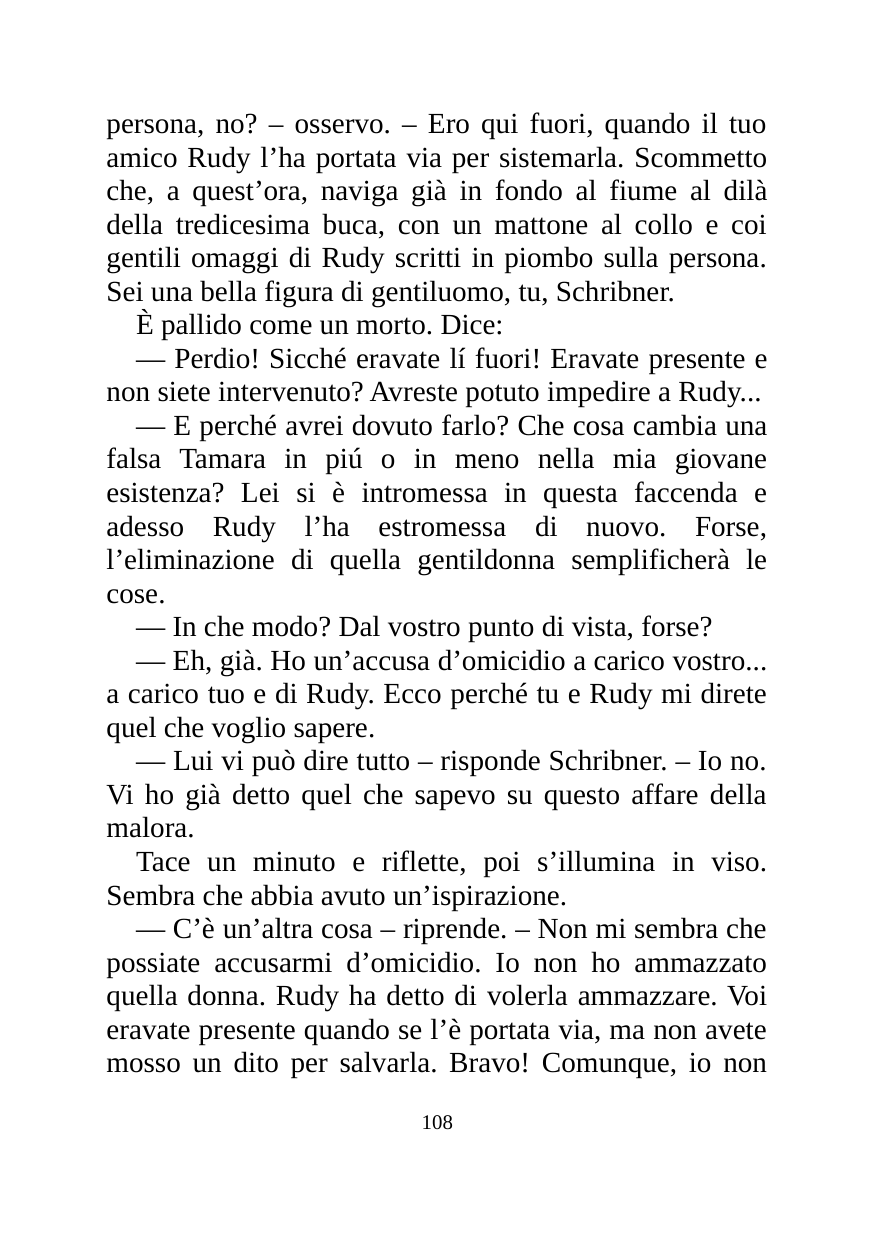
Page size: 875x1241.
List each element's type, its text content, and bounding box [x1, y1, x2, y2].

text Tace un minuto e riflette, poi s’illumina in viso. Sembra che abbia avuto un’ispirazione. [106, 844, 768, 911]
text — C’è un’altra cosa – riprende. – Non mi sembra che possiate accusarmi d’omicidio. Io non ho ammazzato quella donna. Rudy ha detto di volerla ammazzare. Voi eravate presente quando se l’è portata via, ma non avete mosso un dito per salvarla. Bravo! Comunque, io non [106, 911, 768, 1079]
text — E perché avrei dovuto farlo? Che cosa cambia una falsa Tamara in piú o in meno nella mia giovane esistenza? Lei si è intromessa in questa faccenda e adesso Rudy l’ha estromessa di nuovo. Forse, l’eliminazione di quella gentildonna semplificherà le cose. [106, 408, 768, 609]
text — In che modo? Dal vostro punto di vista, forse? [106, 609, 768, 643]
text — Lui vi può dire tutto – risponde Schribner. – Io no. Vi ho già detto quel che sapevo su questo affare della malora. [106, 743, 768, 844]
text persona, no? – osservo. – Ero qui fuori, quando il tuo amico Rudy l’ha portata via per sistemarla. Scommetto che, a quest’ora, naviga già in fondo al fiume al dilà della tredicesima buca, con un mattone al collo e coi gentili omaggi di Rudy scritti in piombo sulla persona. Sei una bella figura di gentiluomo, tu, Schribner. [106, 106, 768, 307]
text — Eh, già. Ho un’accusa d’omicidio a carico vostro... a carico tuo e di Rudy. Ecco perché tu e Rudy mi direte quel che voglio sapere. [106, 643, 768, 743]
text — Perdio! Sicché eravate lí fuori! Eravate presente e non siete intervenuto? Avreste potuto impedire a Rudy... [106, 341, 768, 408]
text È pallido come un morto. Dice: [106, 307, 768, 341]
